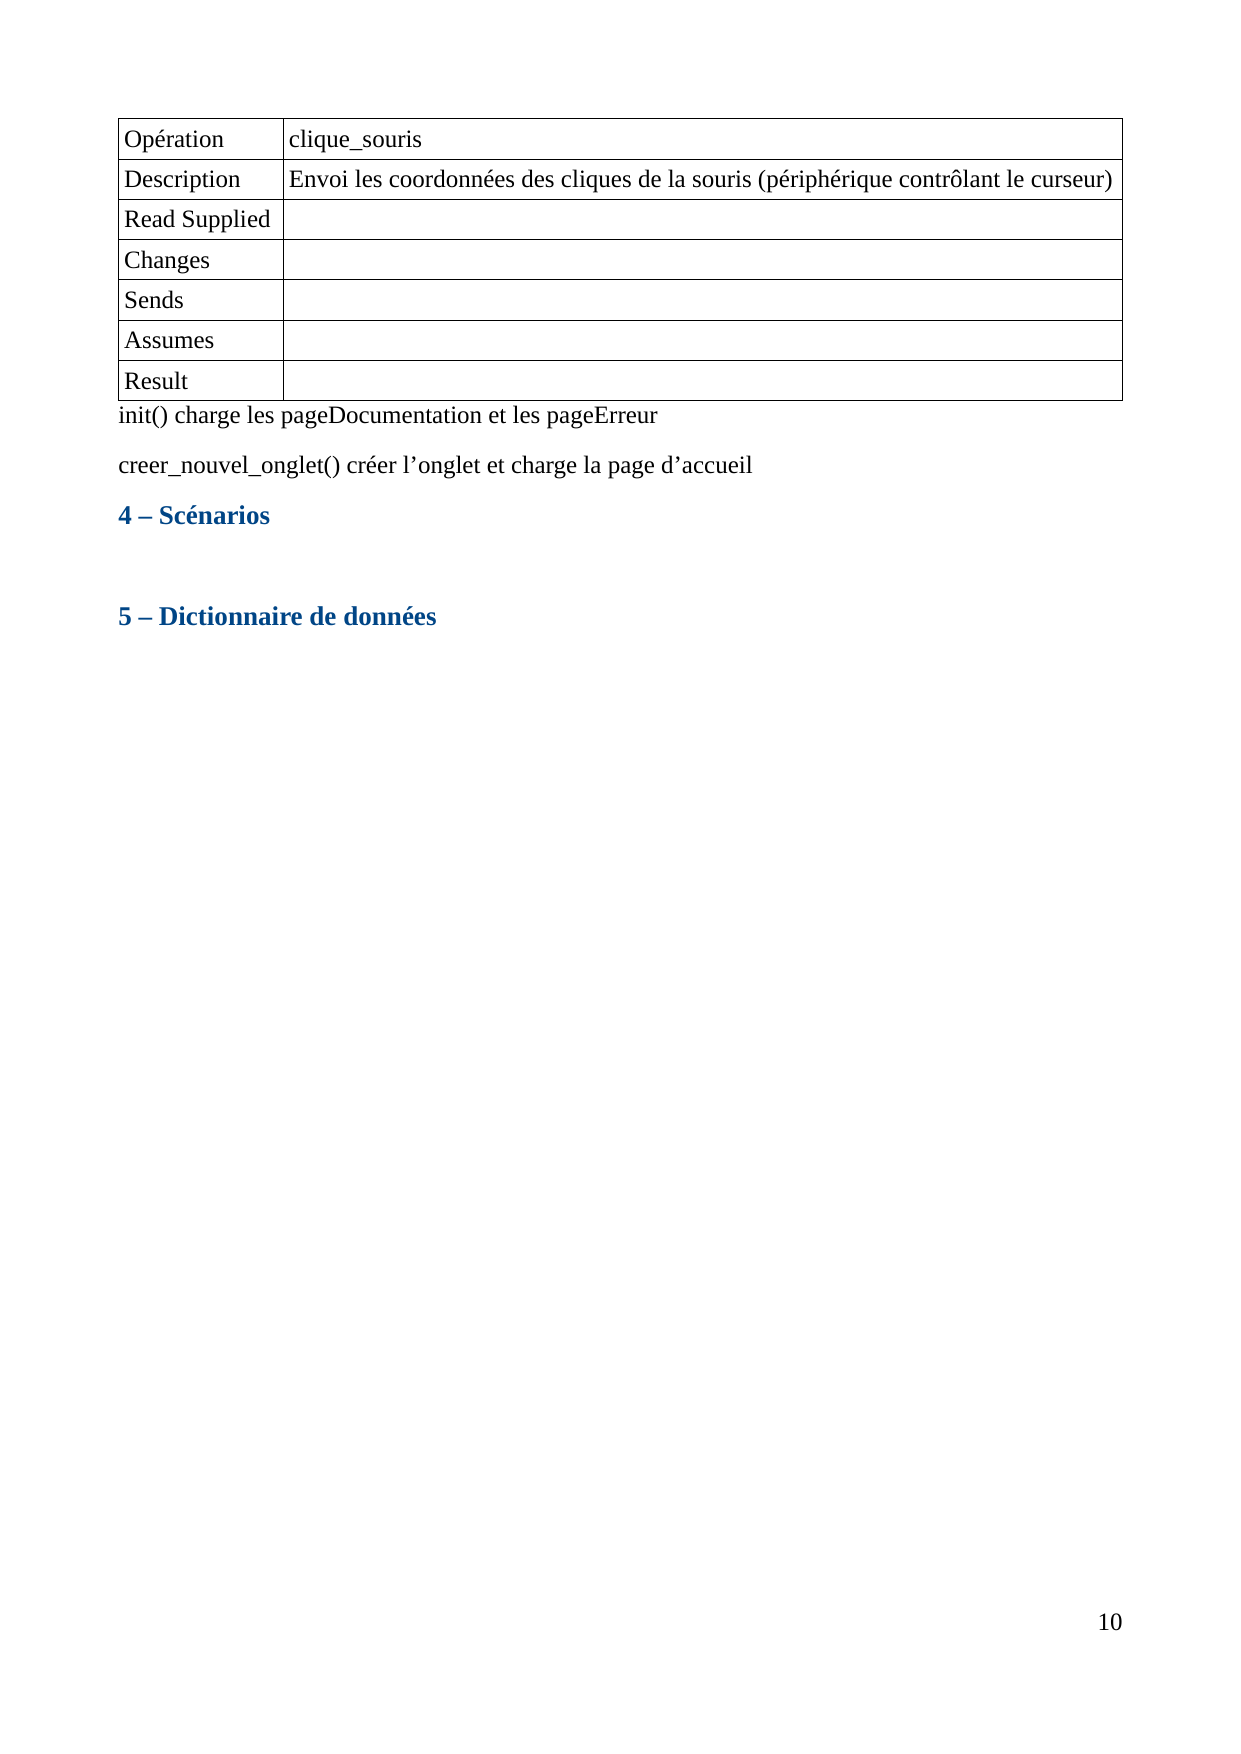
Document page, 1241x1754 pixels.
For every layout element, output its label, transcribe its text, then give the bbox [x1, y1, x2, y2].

table_cell Description [119, 160, 283, 199]
table_cell Result [119, 361, 283, 400]
text init() charge les pageDocumentation et les pageErreur [118, 401, 1122, 429]
table_cell [284, 361, 1122, 400]
table_header Opération [119, 119, 283, 158]
table_cell [284, 280, 1122, 320]
table_cell Envoi les coordonnées des cliques de la souris (périphérique contrôlant le curseur) [284, 160, 1122, 199]
table_cell Assumes [119, 321, 283, 360]
text creer_nouvel_onglet() créer l’onglet et charge la page d’accueil [118, 450, 1122, 478]
table_header clique_souris [284, 119, 1122, 158]
table_cell [284, 200, 1122, 239]
table_cell [284, 321, 1122, 360]
table_cell [284, 240, 1122, 279]
table_cell Sends [119, 280, 283, 320]
text 5 – Dictionnaire de données [118, 600, 1122, 631]
table_cell Read Supplied [119, 200, 283, 239]
table_cell Changes [119, 240, 283, 279]
text 4 – Scénarios [118, 499, 1122, 530]
